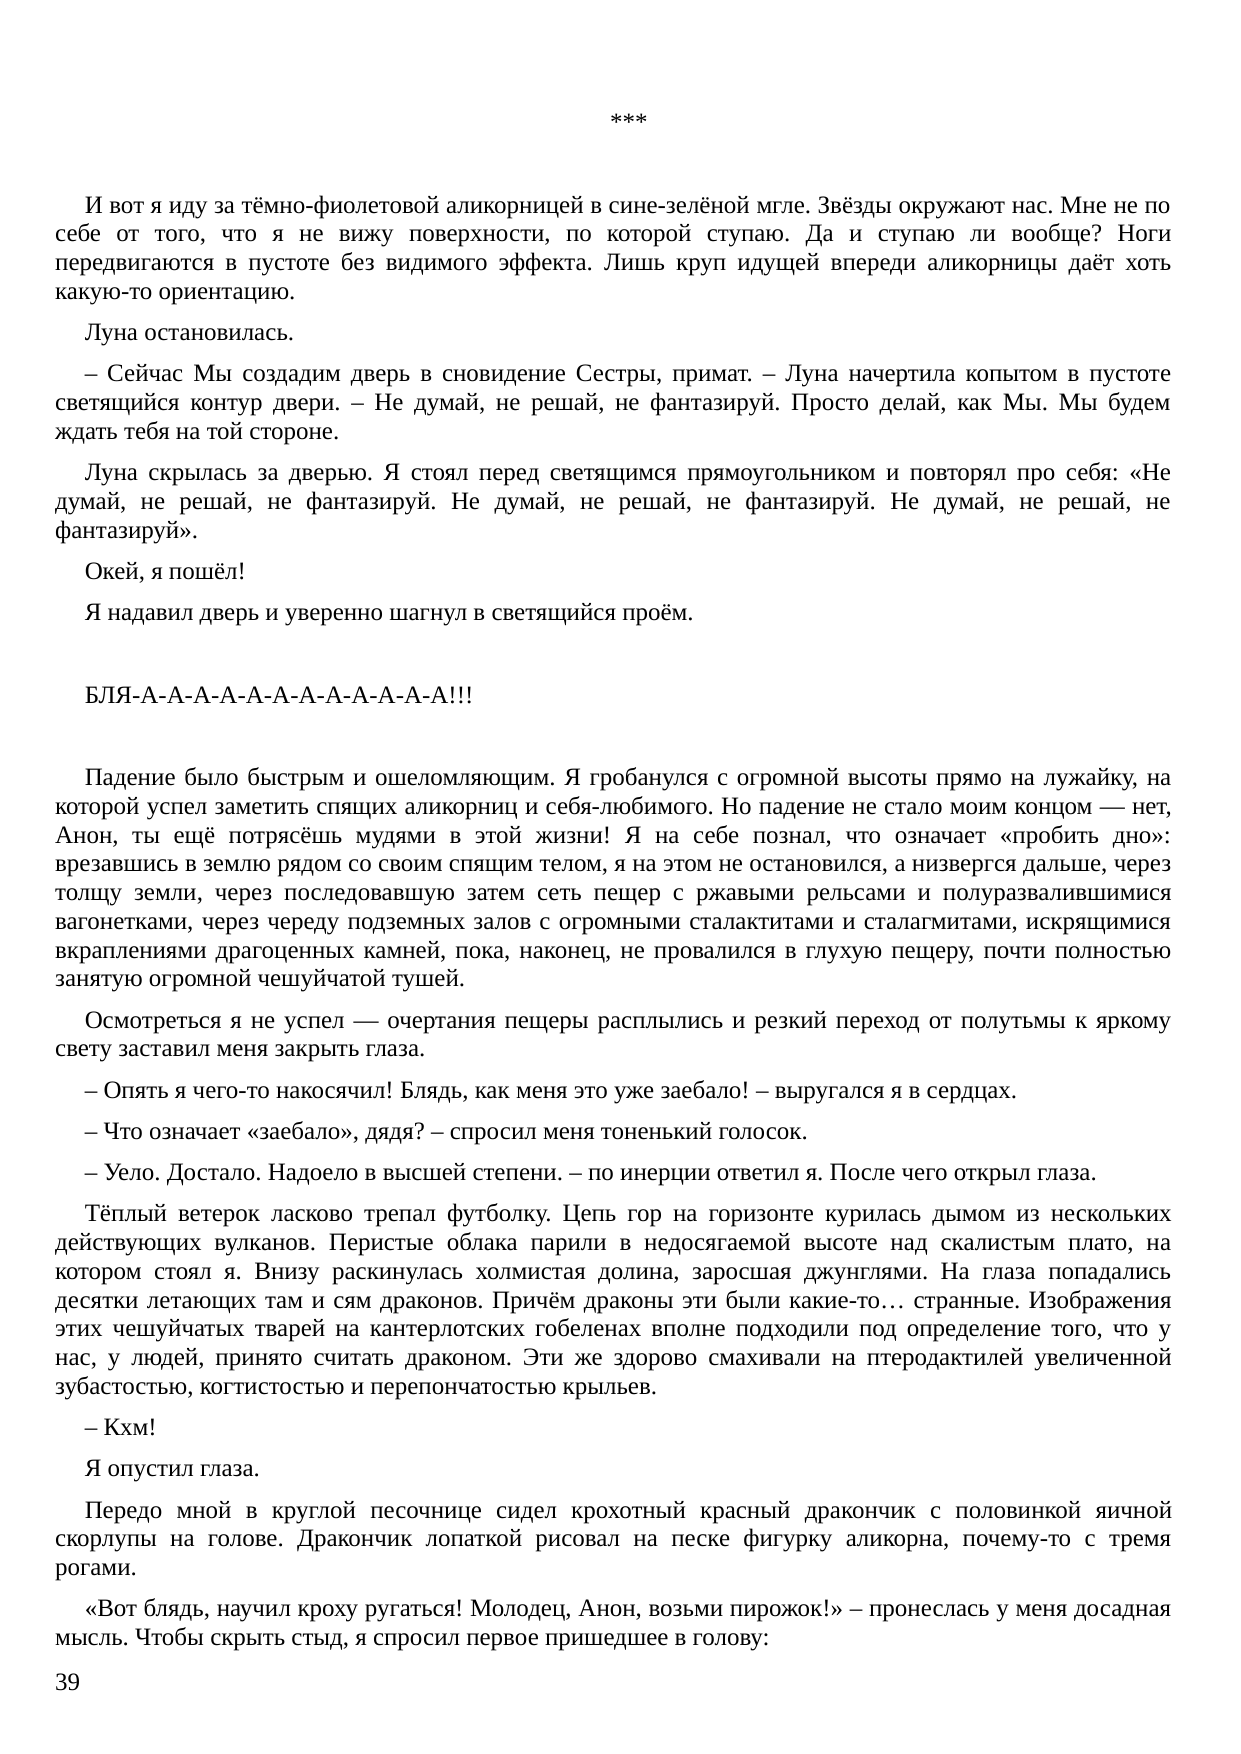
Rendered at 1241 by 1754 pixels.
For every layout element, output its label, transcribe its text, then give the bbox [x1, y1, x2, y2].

text – Уело. Достало. Надоело в высшей степени. – по инерции ответил я. После чего открыл глаза. [55, 1157, 1173, 1186]
text Падение было быстрым и ошеломляющим. Я гробанулся с огромной высоты прямо на лужайку, на которой успел заметить спящих аликорниц и себя-любимого. Но падение не стало моим концом — нет, Анон, ты ещё потрясёшь мудями в этой жизни! Я на себе познал, что означает «пробить дно»: врезавшись в землю рядом со своим спящим телом, я на этом не остановился, а низвергся дальше, через толщу земли, через последовавшую затем сеть пещер с ржавыми рельсами и полуразвалившимися вагонетками, через череду подземных залов с огромными сталактитами и сталагмитами, искрящимися вкраплениями драгоценных камней, пока, наконец, не провалился в глухую пещеру, почти полностью занятую огромной чешуйчатой тушей. [55, 762, 1173, 992]
text БЛЯ-А-А-А-А-А-А-А-А-А-А-А-А!!! [55, 680, 1173, 708]
text Тёплый ветерок ласково трепал футболку. Цепь гор на горизонте курилась дымом из нескольких действующих вулканов. Перистые облака парили в недосягаемой высоте над скалистым плато, на котором стоял я. Внизу раскинулась холмистая долина, заросшая джунглями. На глаза попадались десятки летающих там и сям драконов. Причём драконы эти были какие-то… странные. Изображения этих чешуйчатых тварей на кантерлотских гобеленах вполне подходили под определение того, что у нас, у людей, принято считать драконом. Эти же здорово смахивали на птеродактилей увеличенной зубастостью, когтистостью и перепончатостью крыльев. [55, 1198, 1173, 1400]
text Луна скрылась за дверью. Я стоял перед светящимся прямоугольником и повторял про себя: «Не думай, не решай, не фантазируй. Не думай, не решай, не фантазируй. Не думай, не решай, не фантазируй». [55, 457, 1173, 543]
text И вот я иду за тёмно-фиолетовой аликорницей в сине-зелёной мгле. Звёзды окружают нас. Мне не по себе от того, что я не вижу поверхности, по которой ступаю. Да и ступаю ли вообще? Ноги передвигаются в пустоте без видимого эффекта. Лишь круп идущей впереди аликорницы даёт хоть какую-то ориентацию. [55, 190, 1173, 305]
text – Что означает «заебало», дядя? – спросил меня тоненький голосок. [55, 1116, 1173, 1145]
text *** [55, 107, 1173, 136]
text Передо мной в круглой песочнице сидел крохотный красный дракончик с половинкой яичной скорлупы на голове. Дракончик лопаткой рисовал на песке фигурку аликорна, почему-то с тремя рогами. [55, 1495, 1173, 1581]
text – Сейчас Мы создадим дверь в сновидение Сестры, примат. – Луна начертила копытом в пустоте светящийся контур двери. – Не думай, не решай, не фантазируй. Просто делай, как Мы. Мы будем ждать тебя на той стороне. [55, 358, 1173, 445]
text Я опустил глаза. [55, 1453, 1173, 1482]
text Окей, я пошёл! [55, 556, 1173, 585]
text – Кхм! [55, 1412, 1173, 1441]
text – Опять я чего-то накосячил! Блядь, как меня это уже заебало! – выругался я в сердцах. [55, 1075, 1173, 1103]
text Луна остановилась. [55, 317, 1173, 346]
text «Вот блядь, научил кроху ругаться! Молодец, Анон, возьми пирожок!» – пронеслась у меня досадная мысль. Чтобы скрыть стыд, я спросил первое пришедшее в голову: [55, 1593, 1173, 1651]
text Осмотреться я не успел — очертания пещеры расплылись и резкий переход от полутьмы к яркому свету заставил меня закрыть глаза. [55, 1005, 1173, 1062]
text Я надавил дверь и уверенно шагнул в светящийся проём. [55, 597, 1173, 626]
